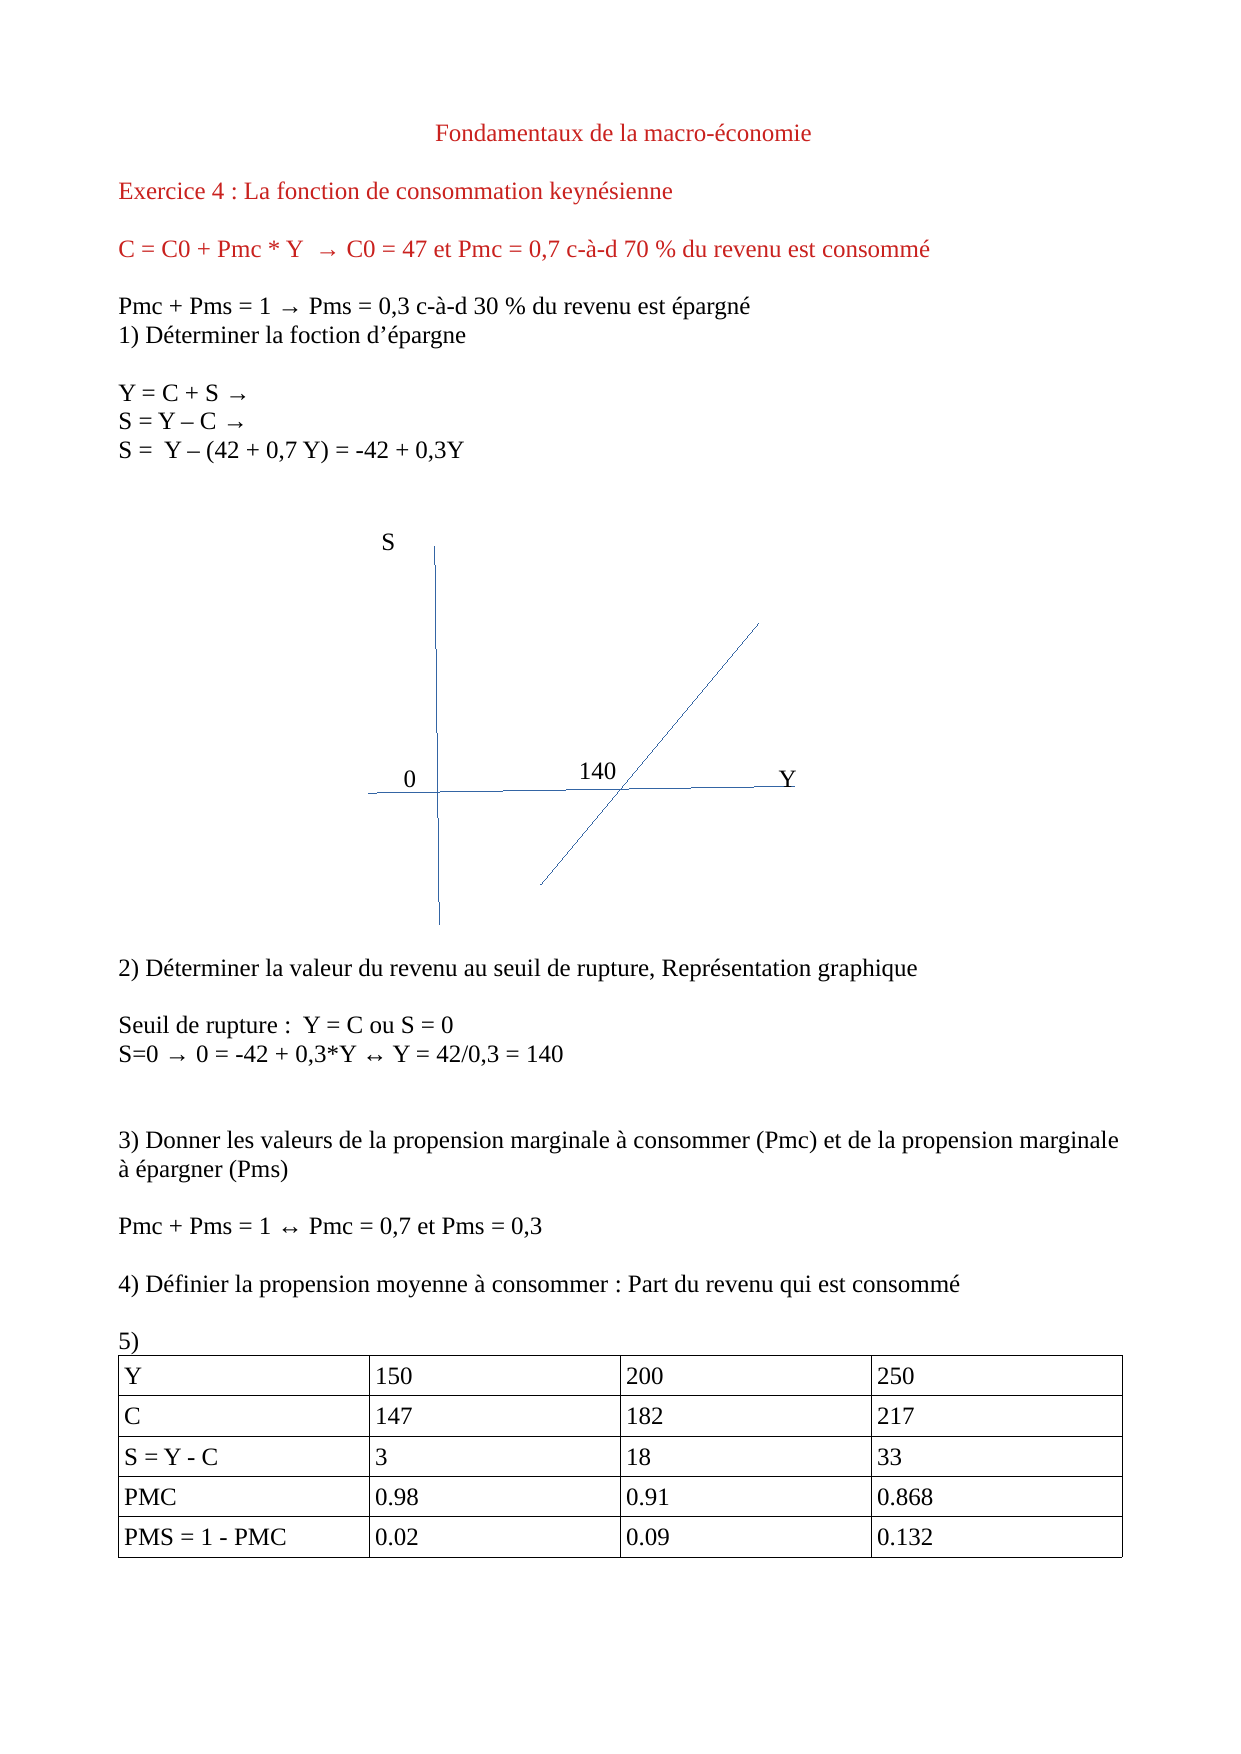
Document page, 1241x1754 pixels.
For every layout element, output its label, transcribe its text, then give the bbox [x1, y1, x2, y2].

text C = C0 + Pmc * Y → C0 = 47 et Pmc = 0,7 c-à-d 70 % du revenu est consommé [118, 234, 1122, 263]
table_cell PMC [119, 1477, 369, 1516]
text Seuil de rupture : Y = C ou S = 0 [118, 1010, 1122, 1039]
table_header Y [119, 1356, 369, 1395]
text S = Y – (42 + 0,7 Y) = -42 + 0,3Y [118, 435, 1122, 464]
table_cell 18 [621, 1437, 871, 1476]
text 1) Déterminer la foction d’épargne [118, 320, 1122, 349]
text Pmc + Pms = 1 ↔ Pmc = 0,7 et Pms = 0,3 [118, 1211, 1122, 1240]
table_cell C [119, 1396, 369, 1436]
text S = Y – C → [118, 406, 1122, 435]
table_cell 0.868 [872, 1477, 1122, 1516]
text S=0 → 0 = -42 + 0,3*Y ↔ Y = 42/0,3 = 140 [118, 1039, 1122, 1068]
text 2) Déterminer la valeur du revenu au seuil de rupture, Représentation graphique [118, 953, 1122, 981]
table_cell 217 [872, 1396, 1122, 1436]
text Y = C + S → [118, 378, 1122, 406]
table_cell 0.132 [872, 1517, 1122, 1557]
table_cell 0.09 [621, 1517, 871, 1557]
text Pmc + Pms = 1 → Pms = 0,3 c-à-d 30 % du revenu est épargné [118, 291, 1122, 320]
table_cell PMS = 1 - PMC [119, 1517, 369, 1557]
table_cell 0.02 [370, 1517, 620, 1557]
table_cell 0.91 [621, 1477, 871, 1516]
table_cell 0.98 [370, 1477, 620, 1516]
table_header 250 [872, 1356, 1122, 1395]
text 5) [118, 1326, 1122, 1355]
table_cell 3 [370, 1437, 620, 1476]
table_header 150 [370, 1356, 620, 1395]
table_cell 33 [872, 1437, 1122, 1476]
text Exercice 4 : La fonction de consommation keynésienne [118, 176, 1122, 205]
text 3) Donner les valeurs de la propension marginale à consommer (Pmc) et de la propension marginale à épargner (Pms) [118, 1125, 1122, 1183]
table_cell S = Y - C [119, 1437, 369, 1476]
table_cell 147 [370, 1396, 620, 1436]
text 4) Définier la propension moyenne à consommer : Part du revenu qui est consommé [118, 1269, 1122, 1298]
table_cell 182 [621, 1396, 871, 1436]
table_header 200 [621, 1356, 871, 1395]
